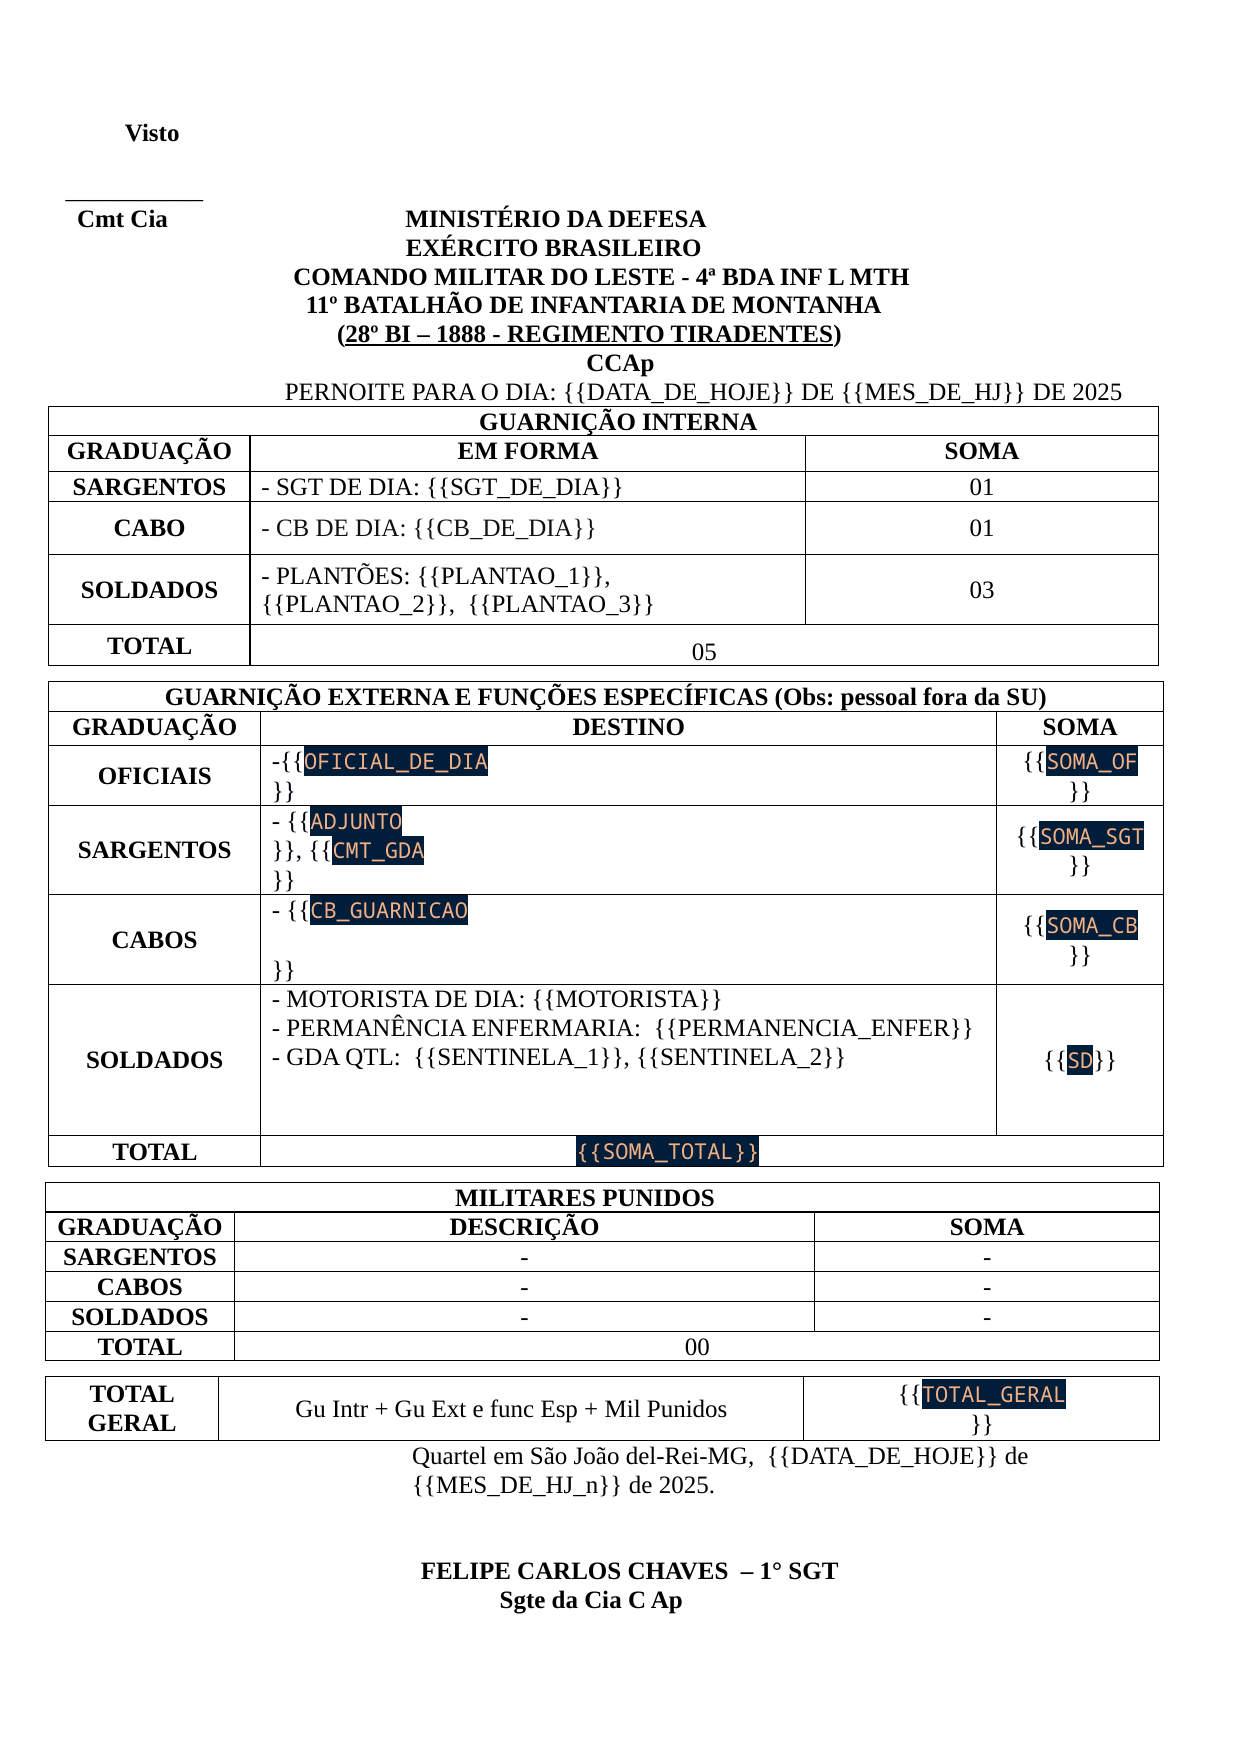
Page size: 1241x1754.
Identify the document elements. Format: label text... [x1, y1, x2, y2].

table_cell - {{CB_GUARNICAO }} [261, 895, 996, 983]
text EXÉRCITO BRASILEIRO [118, 233, 1122, 262]
table_cell DESCRIÇÃO [235, 1213, 814, 1241]
text PERNOITE PARA O DIA: {{DATA_DE_HOJE}} DE {{MES_DE_HJ}} DE 2025 [118, 377, 1122, 406]
table_cell CABOS [49, 895, 260, 983]
table_cell - [235, 1272, 814, 1301]
table_cell - [235, 1242, 814, 1271]
table_cell SOMA [806, 436, 1158, 471]
table_cell SARGENTOS [49, 472, 249, 501]
table_header TOTAL GERAL [46, 1377, 218, 1440]
table_cell 01 [806, 472, 1158, 501]
table_header Gu Intr + Gu Ext e func Esp + Mil Punidos [219, 1377, 803, 1440]
text ___________ [59, 176, 1122, 204]
table_cell {{SOMA_TOTAL}} [261, 1136, 1163, 1166]
table_header GUARNIÇÃO INTERNA [49, 407, 1158, 435]
table_header {{TOTAL_GERAL }} [804, 1377, 1159, 1440]
table_cell - PLANTÕES: {{PLANTAO_1}}, {{PLANTAO_2}}, {{PLANTAO_3}} [251, 555, 805, 624]
table_cell - SGT DE DIA: {{SGT_DE_DIA}} [251, 472, 805, 501]
table_cell SOLDADOS [49, 555, 249, 624]
table_cell GRADUAÇÃO [49, 436, 249, 471]
table_cell {{SOMA_CB }} [997, 895, 1163, 983]
table_cell CABOS [46, 1272, 234, 1301]
text 11º BATALHÃO DE INFANTARIA DE MONTANHA [118, 291, 1122, 319]
table_cell SOMA [997, 712, 1163, 745]
table_cell SOMA [815, 1213, 1159, 1241]
table_cell - [815, 1272, 1159, 1301]
table_cell OFICIAIS [49, 746, 260, 805]
text FELIPE CARLOS CHAVES – 1° SGT [118, 1556, 1122, 1585]
table_cell {{SD}} [997, 985, 1163, 1135]
text CCAp [118, 348, 1122, 377]
table_cell 03 [806, 555, 1158, 624]
table_cell - [235, 1302, 814, 1331]
table_cell SOLDADOS [49, 985, 260, 1135]
list Quartel em São João del-Rei-MG, {{DATA_DE_HOJE}} de {{MES_DE_HJ_n}} de 2025. [374, 1441, 1122, 1498]
table_cell - [815, 1302, 1159, 1331]
table_header MILITARES PUNIDOS [46, 1183, 1159, 1211]
table_cell TOTAL [46, 1332, 234, 1360]
text COMANDO MILITAR DO LESTE - 4ª BDA INF L MTH [118, 262, 1122, 291]
table_cell - CB DE DIA: {{CB_DE_DIA}} [251, 502, 805, 554]
table_cell DESTINO [261, 712, 996, 745]
table_cell - {{ADJUNTO }}, {{CMT_GDA }} [261, 806, 996, 894]
table_cell CABO [49, 502, 249, 554]
table_cell - [815, 1242, 1159, 1271]
table_cell GRADUAÇÃO [46, 1213, 234, 1241]
table_cell SARGENTOS [46, 1242, 234, 1271]
text (28º BI – 1888 - REGIMENTO TIRADENTES) [118, 319, 1122, 348]
table_cell TOTAL [49, 625, 249, 665]
table_cell EM FORMA [251, 436, 805, 471]
table_cell SOLDADOS [46, 1302, 234, 1331]
table_cell {{SOMA_SGT }} [997, 806, 1163, 894]
table_cell - MOTORISTA DE DIA: {{MOTORISTA}} - PERMANÊNCIA ENFERMARIA: {{PERMANENCIA_ENFER}} - GDA QTL: {{SENTINELA_1}}, {{SENTINELA_2}} [261, 985, 996, 1135]
text Cmt Cia MINISTÉRIO DA DEFESA [77, 204, 1122, 233]
table_cell 01 [806, 502, 1158, 554]
table_cell SARGENTOS [49, 806, 260, 894]
table_cell GRADUAÇÃO [49, 712, 260, 745]
table_cell 05 [251, 625, 1158, 665]
text Visto [106, 118, 1122, 147]
table_cell TOTAL [49, 1136, 260, 1166]
table_cell 00 [235, 1332, 1159, 1360]
text Sgte da Cia C Ap [118, 1585, 1122, 1613]
table_cell -{{OFICIAL_DE_DIA }} [261, 746, 996, 805]
table_header GUARNIÇÃO EXTERNA E FUNÇÕES ESPECÍFICAS (Obs: pessoal fora da SU) [49, 682, 1163, 711]
table_cell {{SOMA_OF }} [997, 746, 1163, 805]
